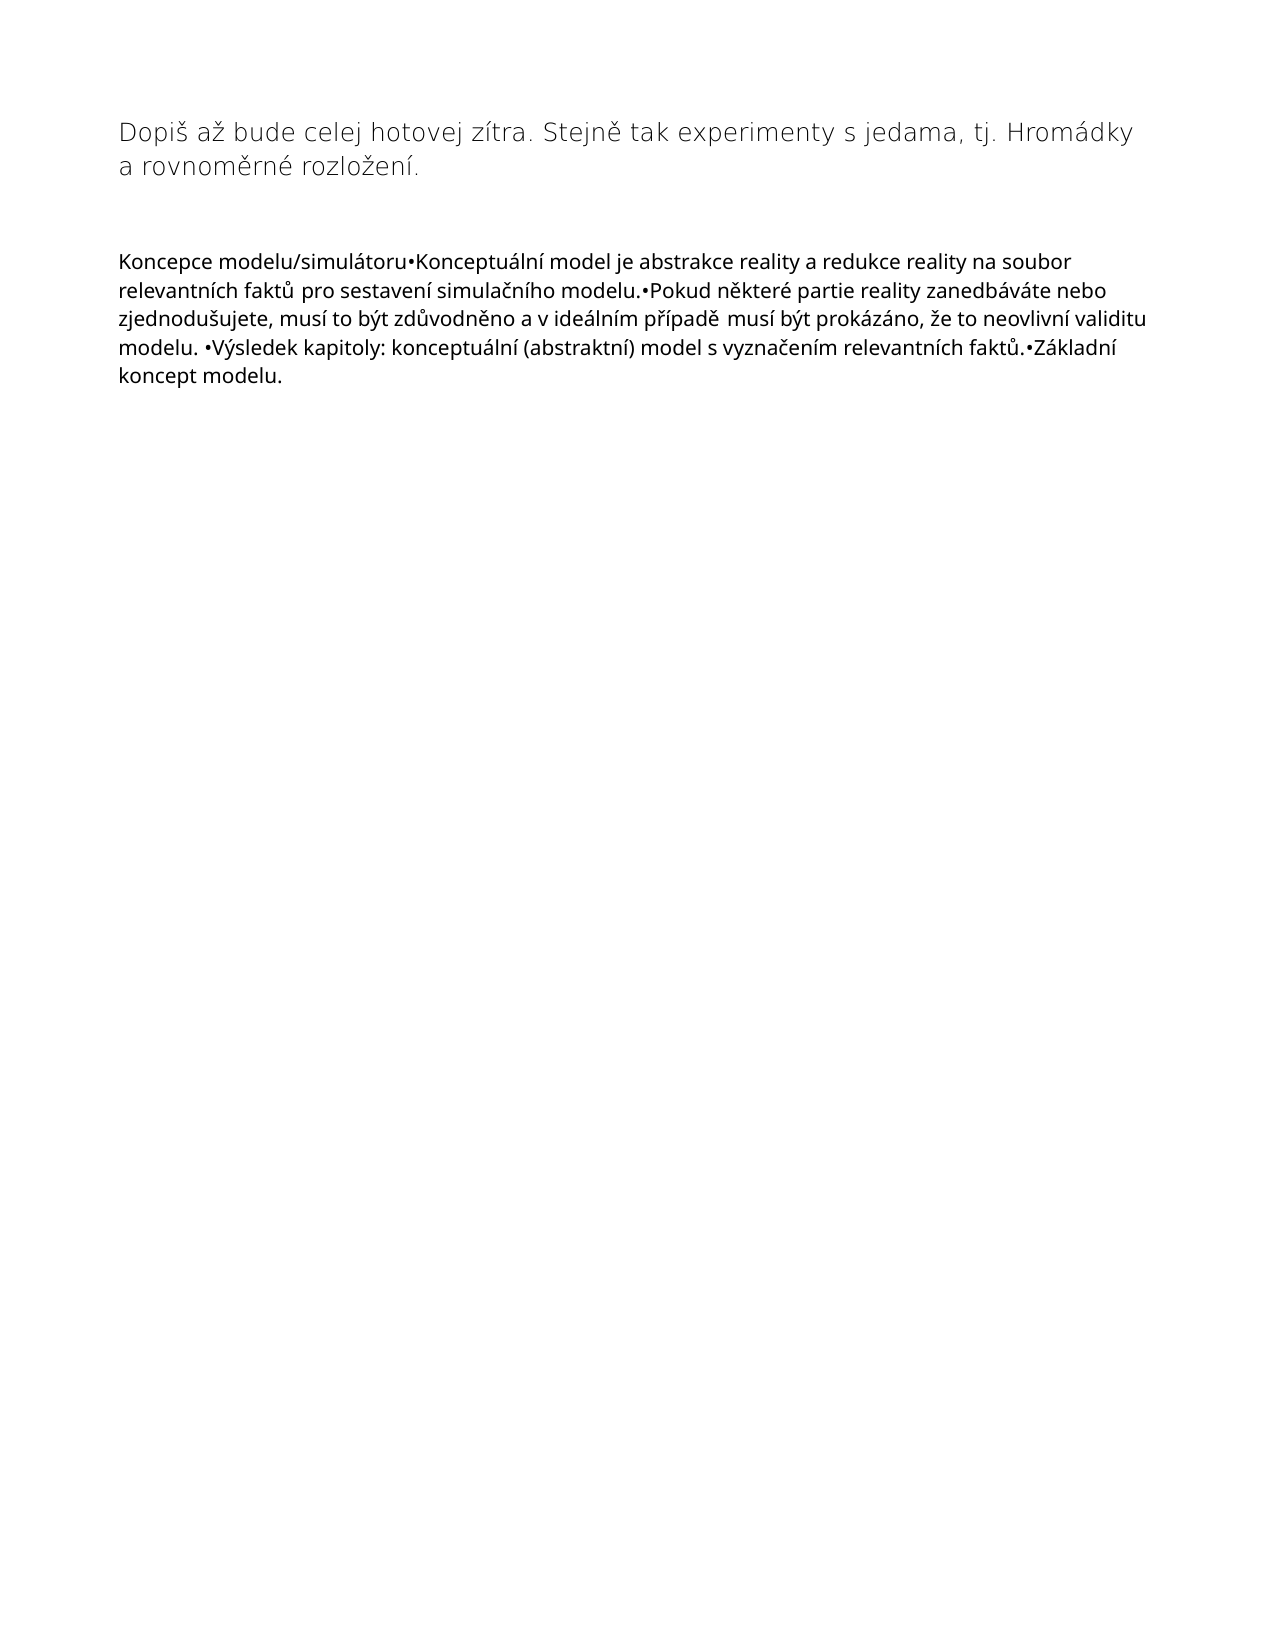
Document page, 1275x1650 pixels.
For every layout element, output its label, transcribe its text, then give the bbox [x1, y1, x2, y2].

text Dopiš až bude celej hotovej zítra. Stejně tak experimenty s jedama, tj. Hromádky a rovnoměrné rozložení. [118, 118, 1157, 181]
text Koncepce modelu/simulátoru•Konceptuální model je abstrakce reality a redukce reality na soubor relevantních faktů pro sestavení simulačního modelu.•Pokud některé partie reality zanedbáváte nebo zjednodušujete, musí to být zdůvodněno a v ideálním případě musí být prokázáno, že to neovlivní validitu modelu. •Výsledek kapitoly: konceptuální (abstraktní) model s vyznačením relevantních faktů.•Základní koncept modelu. [118, 247, 1157, 389]
